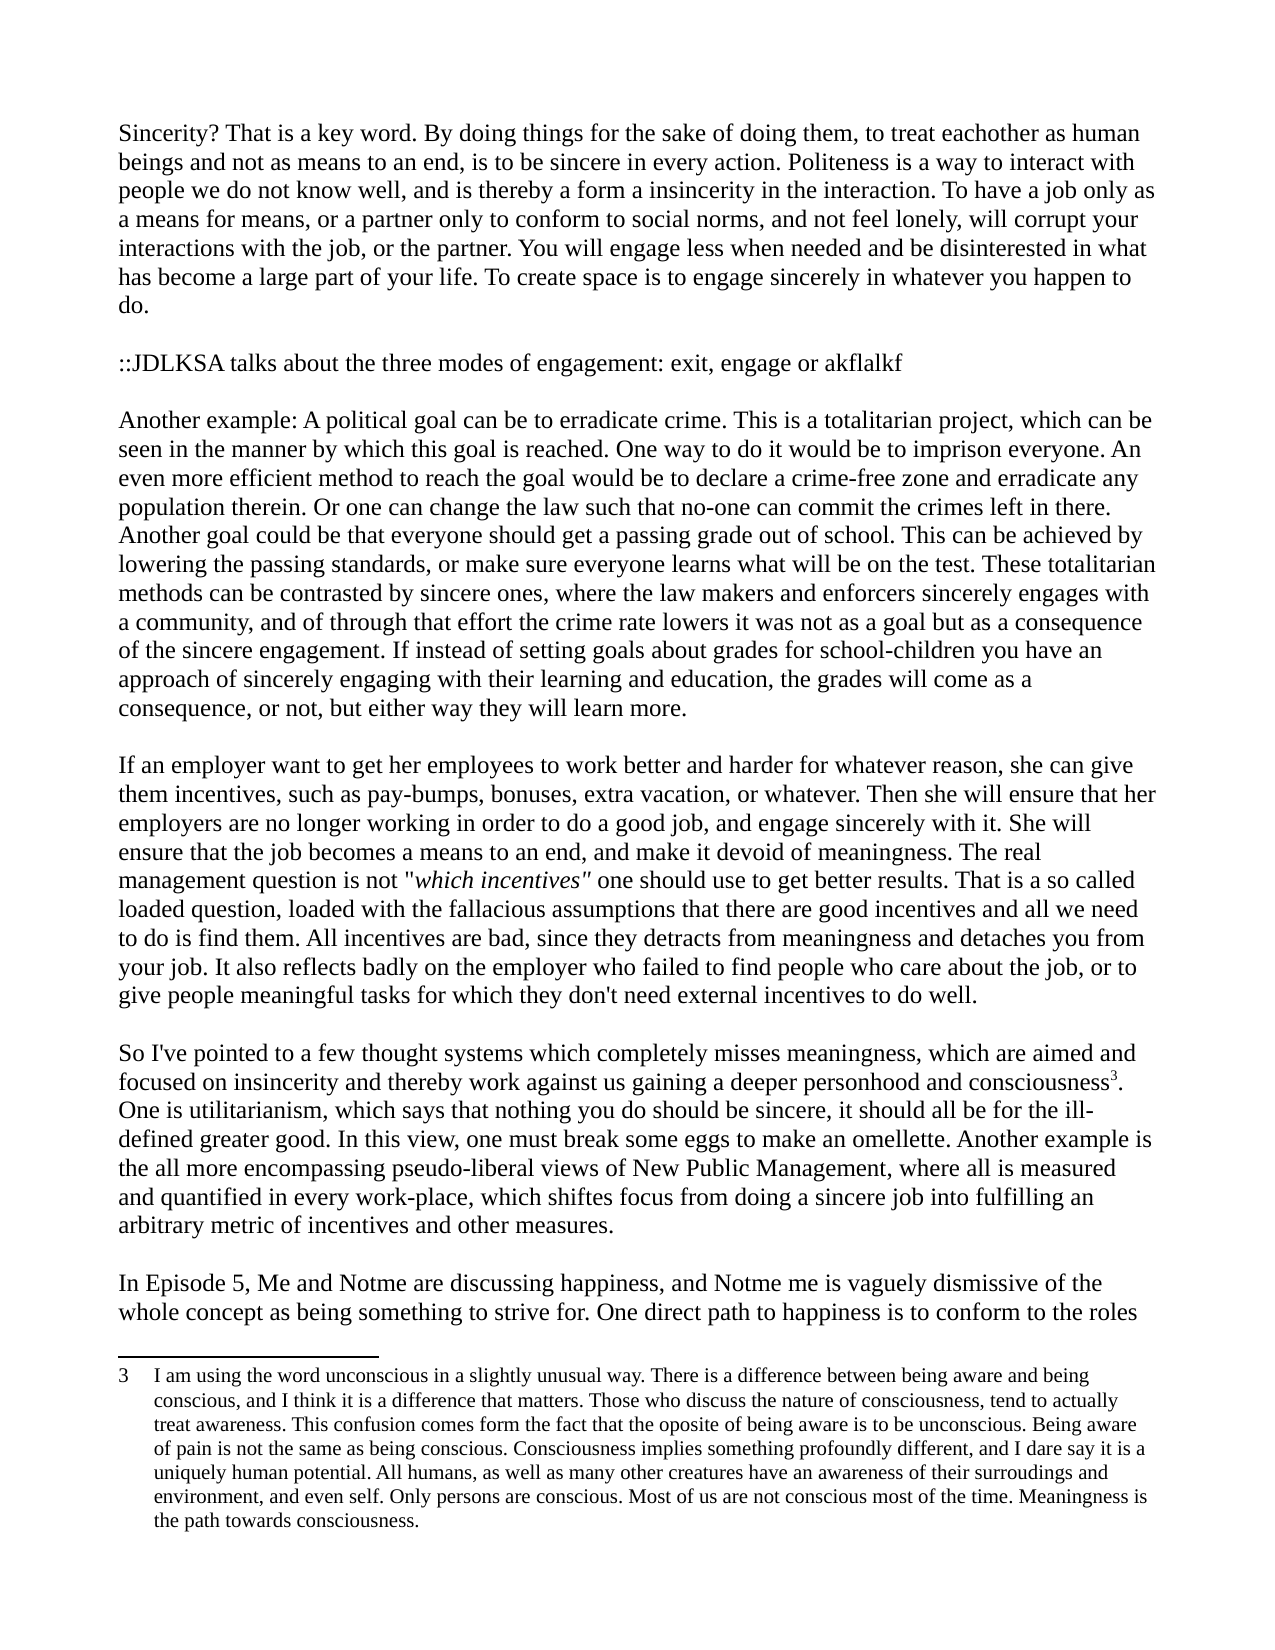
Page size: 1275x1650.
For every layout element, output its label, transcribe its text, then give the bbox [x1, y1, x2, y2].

text Sincerity? That is a key word. By doing things for the sake of doing them, to treat eachother as human beings and not as means to an end, is to be sincere in every action. Politeness is a way to interact with people we do not know well, and is thereby a form a insincerity in the interaction. To have a job only as a means for means, or a partner only to conform to social norms, and not feel lonely, will corrupt your interactions with the job, or the partner. You will engage less when needed and be disinterested in what has become a large part of your life. To create space is to engage sincerely in whatever you happen to do. [118, 118, 1157, 319]
text Another example: A political goal can be to erradicate crime. This is a totalitarian project, which can be seen in the manner by which this goal is reached. One way to do it would be to imprison everyone. An even more efficient method to reach the goal would be to declare a crime-free zone and erradicate any population therein. Or one can change the law such that no-one can commit the crimes left in there. Another goal could be that everyone should get a passing grade out of school. This can be achieved by lowering the passing standards, or make sure everyone learns what will be on the test. These totalitarian methods can be contrasted by sincere ones, where the law makers and enforcers sincerely engages with a community, and of through that effort the crime rate lowers it was not as a goal but as a consequence of the sincere engagement. If instead of setting goals about grades for school-children you have an approach of sincerely engaging with their learning and education, the grades will come as a consequence, or not, but either way they will learn more. [118, 406, 1157, 722]
text If an employer want to get her employees to work better and harder for whatever reason, she can give them incentives, such as pay-bumps, bonuses, extra vacation, or whatever. Then she will ensure that her employers are no longer working in order to do a good job, and engage sincerely with it. She will ensure that the job becomes a means to an end, and make it devoid of meaningness. The real management question is not "which incentives" one should use to get better results. That is a so called loaded question, loaded with the fallacious assumptions that there are good incentives and all we need to do is find them. All incentives are bad, since they detracts from meaningness and detaches you from your job. It also reflects badly on the employer who failed to find people who care about the job, or to give people meaningful tasks for which they don't need external incentives to do well. [118, 751, 1157, 1009]
text I am using the word unconscious in a slightly unusual way. There is a difference between being aware and being conscious, and I think it is a difference that matters. Those who discuss the nature of consciousness, tend to actually treat awareness. This confusion comes form the fact that the oposite of being aware is to be unconscious. Being aware of pain is not the same as being conscious. Consciousness implies something profoundly different, and I dare say it is a uniquely human potential. All humans, as well as many other creatures have an awareness of their surroudings and environment, and even self. Only persons are conscious. Most of us are not conscious most of the time. Meaningness is the path towards consciousness. [118, 1363, 1157, 1532]
text ::JDLKSA talks about the three modes of engagement: exit, engage or akflalkf [118, 348, 1157, 377]
text In Episode 5, Me and Notme are discussing happiness, and Notme me is vaguely dismissive of the whole concept as being something to strive for. One direct path to happiness is to conform to the roles [118, 1268, 1157, 1326]
text So I've pointed to a few thought systems which completely misses meaningness, which are aimed and focused on insincerity and thereby work against us gaining a deeper personhood and consciousness. One is utilitarianism, which says that nothing you do should be sincere, it should all be for the ill-defined greater good. In this view, one must break some eggs to make an omellette. Another example is the all more encompassing pseudo-liberal views of New Public Management, where all is measured and quantified in every work-place, which shiftes focus from doing a sincere job into fulfilling an arbitrary metric of incentives and other measures. [118, 1038, 1157, 1239]
